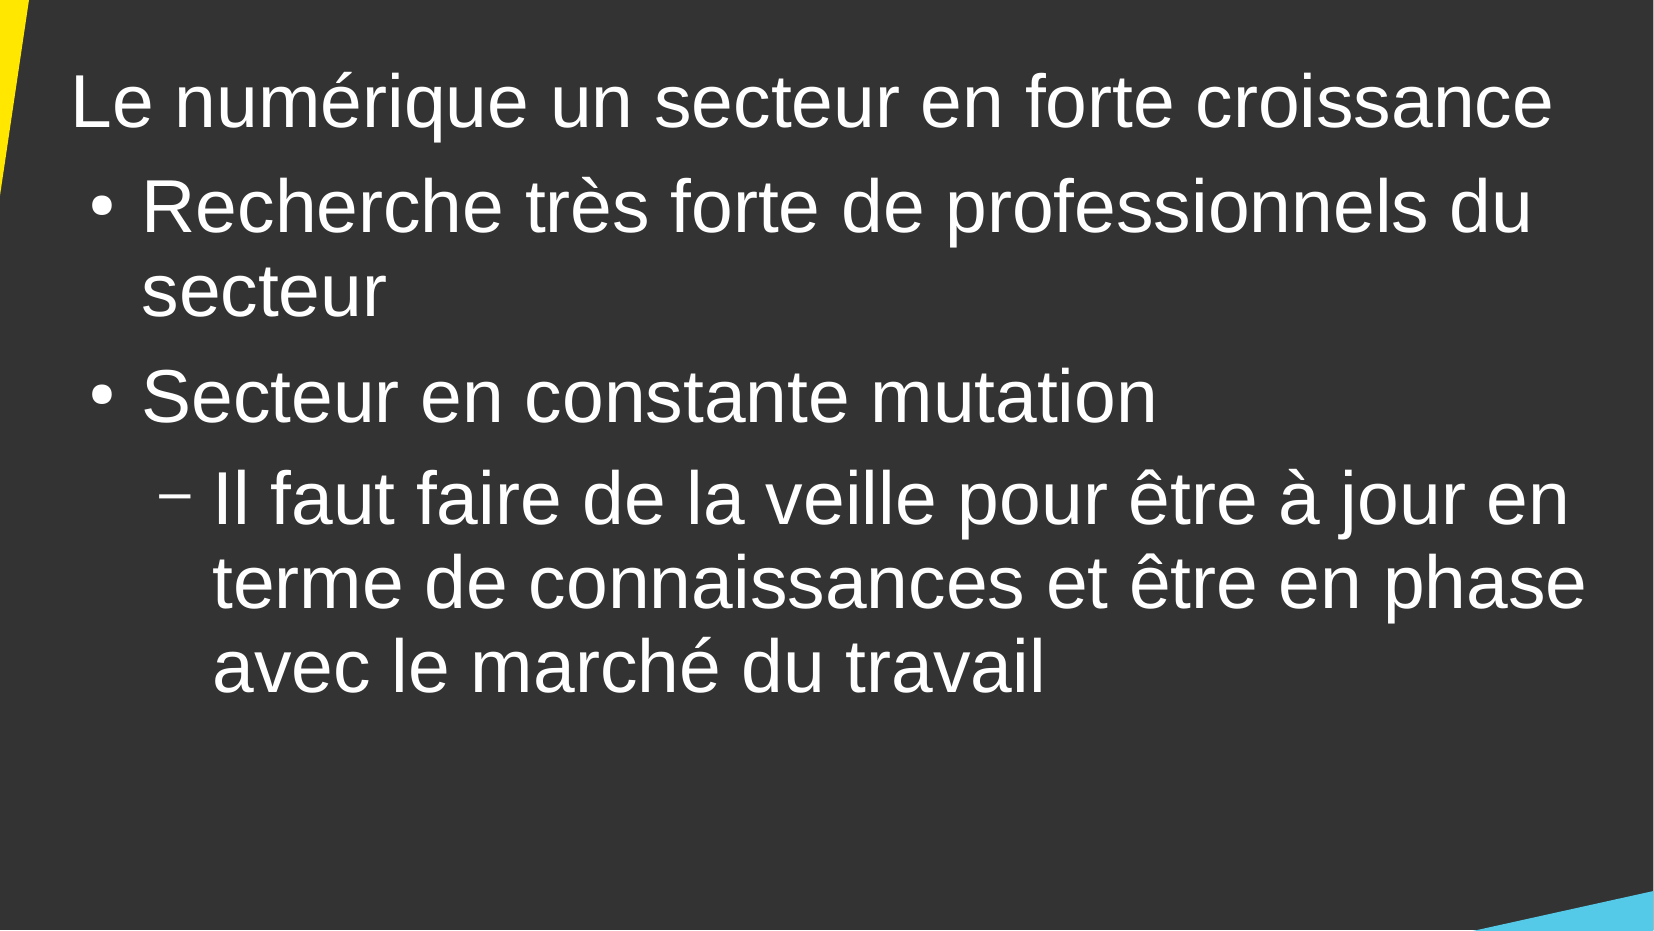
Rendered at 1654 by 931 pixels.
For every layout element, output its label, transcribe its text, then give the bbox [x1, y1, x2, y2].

list Le numérique un secteur en forte croissance Recherche très forte de professionnels du secteur Secteur en constante mutation Il faut faire de la veille pour être à jour en terme de connaissances et être en phase avec le marché du travail [70, 59, 1595, 827]
text_box [0, 0, 29, 196]
text_box [1472, 890, 1654, 931]
